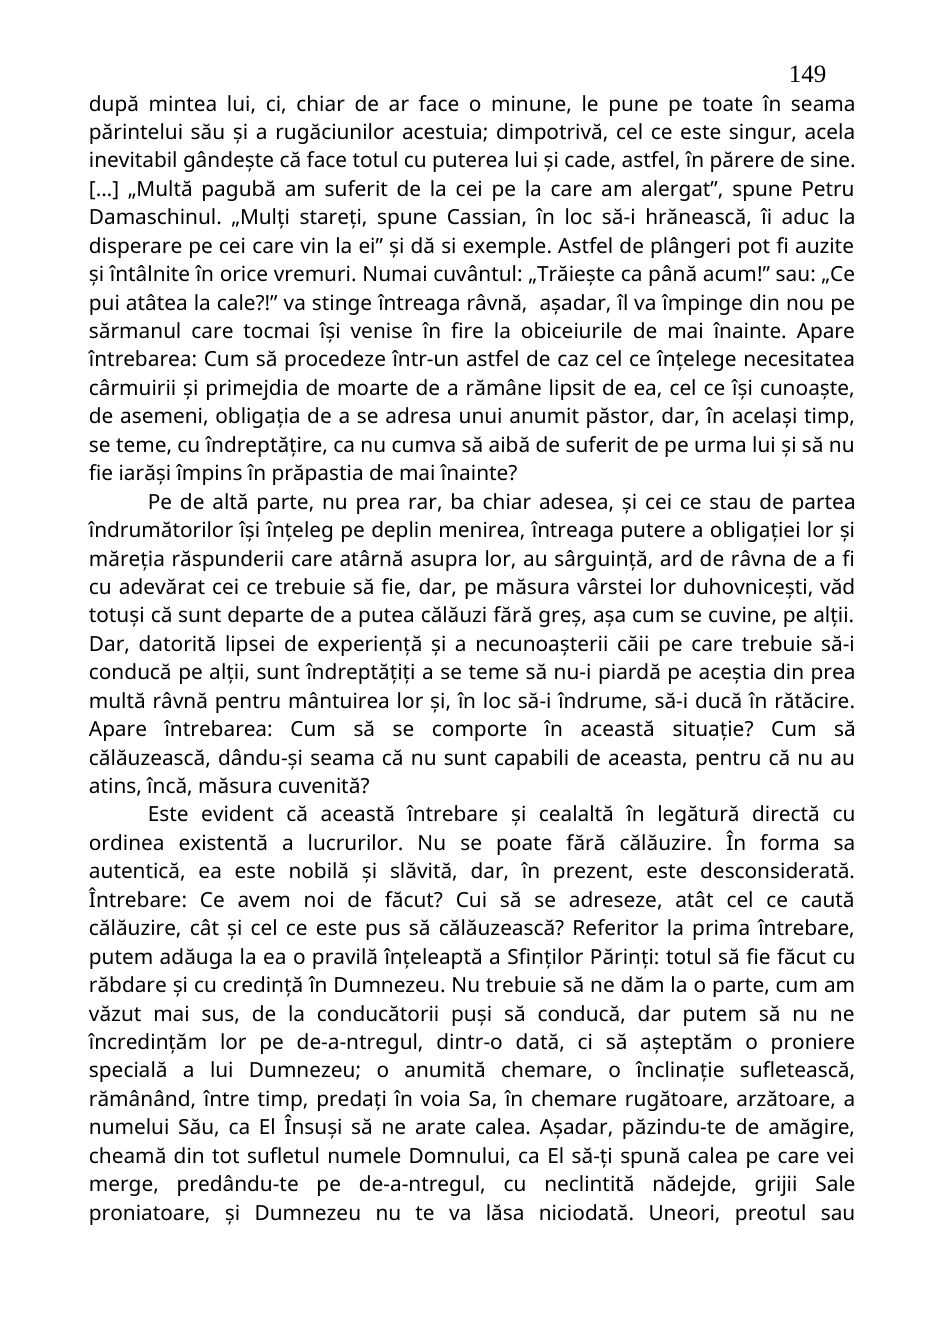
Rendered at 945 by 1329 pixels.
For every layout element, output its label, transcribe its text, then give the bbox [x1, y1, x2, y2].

text Pe de altă parte, nu prea rar, ba chiar adesea, şi cei ce stau de partea îndrumătorilor îşi înţeleg pe deplin menirea, întreaga putere a obligaţiei lor şi măreţia răspunderii care atârnă asupra lor, au sârguinţă, ard de râvna de a fi cu adevărat cei ce trebuie să fie, dar, pe măsura vârstei lor duhovniceşti, văd totuşi că sunt departe de a putea călăuzi fără greş, aşa cum se cuvine, pe alţii. Dar, datorită lipsei de experienţă şi a necunoaşterii căii pe care trebuie să-i conducă pe alţii, sunt îndreptăţiţi a se teme să nu-i piardă pe aceştia din prea multă râvnă pentru mântuirea lor şi, în loc să-i îndrume, să-i ducă în rătăcire. Apare întrebarea: Cum să se comporte în această situaţie? Cum să călăuzească, dându-şi seama că nu sunt capabili de aceasta, pentru că nu au atins, încă, măsura cuvenită? [89, 487, 856, 799]
text Este evident că această întrebare şi cealaltă în legătură directă cu ordinea existentă a lucrurilor. Nu se poate fără călăuzire. În forma sa autentică, ea este nobilă şi slăvită, dar, în prezent, este desconsiderată. Întrebare: Ce avem noi de făcut? Cui să se adreseze, atât cel ce caută călăuzire, cât şi cel ce este pus să călăuzească? Referitor la prima întrebare, putem adăuga la ea o pravilă înţeleaptă a Sfinţilor Părinţi: totul să fie făcut cu răbdare şi cu credinţă în Dumnezeu. Nu trebuie să ne dăm la o parte, cum am văzut mai sus, de la conducătorii puşi să conducă, dar putem să nu ne încredinţăm lor pe de-a-ntregul, dintr-o dată, ci să aşteptăm o proniere specială a lui Dumnezeu; o anumită chemare, o înclinaţie sufletească, rămânând, între timp, predaţi în voia Sa, în chemare rugătoare, arzătoare, a numelui Său, ca El Însuşi să ne arate calea. Aşadar, păzindu-te de amăgire, cheamă din tot sufletul numele Domnului, ca El să-ţi spună calea pe care vei merge, predându-te pe de-a-ntregul, cu neclintită nădejde, grijii Sale proniatoare, şi Dumnezeu nu te va lăsa niciodată. Uneori, preotul sau [89, 799, 856, 1226]
text după mintea lui, ci, chiar de ar face o minune, le pune pe toate în seama părintelui său şi a rugăciunilor acestuia; dimpotrivă, cel ce este singur, acela inevitabil gândeşte că face totul cu puterea lui şi cade, astfel, în părere de sine.[…] „Multă pagubă am suferit de la cei pe la care am alergat”, spune Petru Damaschinul. „Mulţi stareţi, spune Cassian, în loc să-i hrănească, îi aduc la disperare pe cei care vin la ei” şi dă si exemple. Astfel de plângeri pot fi auzite şi întâlnite în orice vremuri. Numai cuvântul: „Trăieşte ca până acum!” sau: „Ce pui atâtea la cale?!” va stinge întreaga râvnă, aşadar, îl va împinge din nou pe sărmanul care tocmai îşi venise în fire la obiceiurile de mai înainte. Apare întrebarea: Cum să procedeze într-un astfel de caz cel ce înţelege necesitatea cârmuirii şi primejdia de moarte de a rămâne lipsit de ea, cel ce îşi cunoaşte, de asemeni, obligaţia de a se adresa unui anumit păstor, dar, în acelaşi timp, se teme, cu îndreptăţire, ca nu cumva să aibă de suferit de pe urma lui şi să nu fie iarăşi împins în prăpastia de mai înainte? [89, 89, 856, 487]
